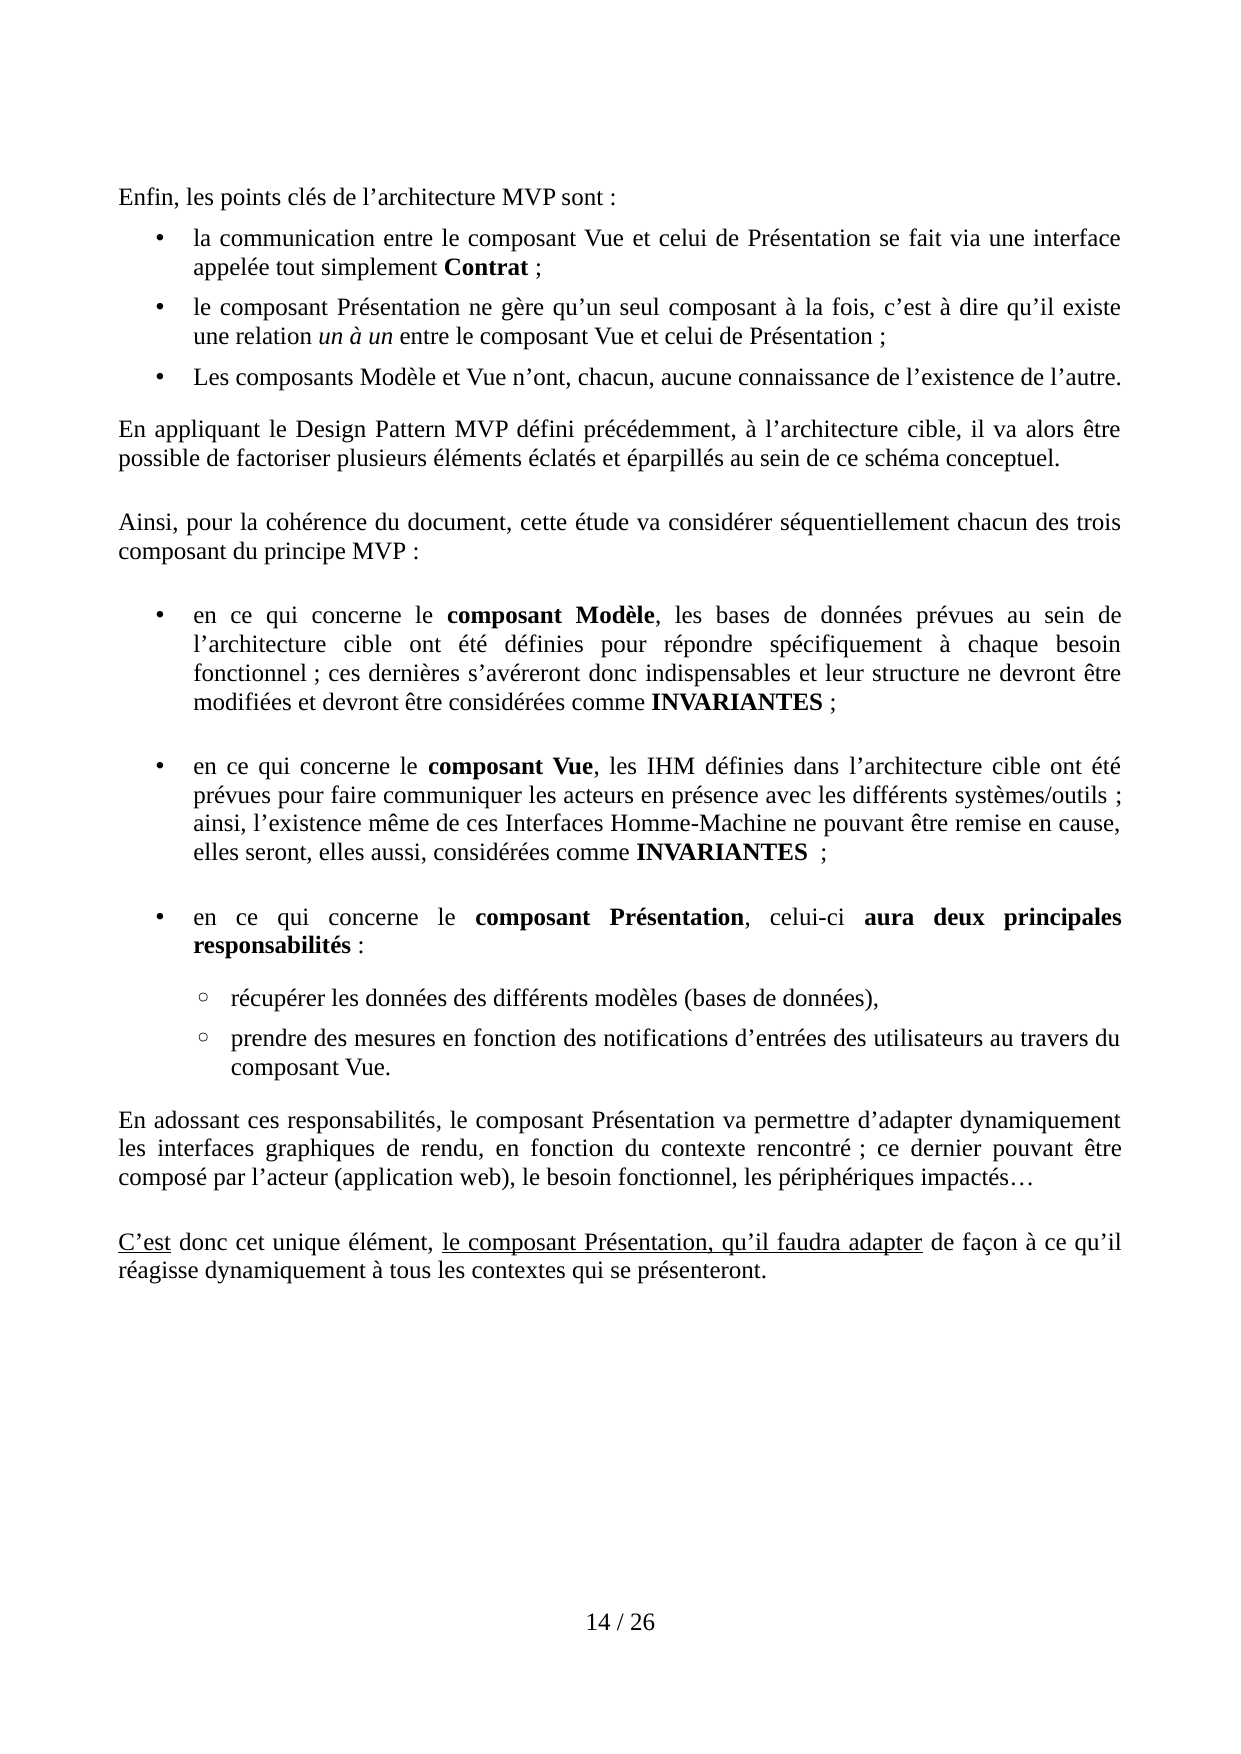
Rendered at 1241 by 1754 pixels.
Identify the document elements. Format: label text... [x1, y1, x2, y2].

list Les composants Modèle et Vue n’ont, chacun, aucune connaissance de l’existence de l’autre. [156, 362, 1122, 390]
text En adossant ces responsabilités, le composant Présentation va permettre d’adapter dynamiquement les interfaces graphiques de rendu, en fonction du contexte rencontré ; ce dernier pouvant être composé par l’acteur (application web), le besoin fonctionnel, les périphériques impactés… [118, 1105, 1122, 1191]
list la communication entre le composant Vue et celui de Présentation se fait via une interface appelée tout simplement Contrat ; [156, 223, 1122, 280]
list le composant Présentation ne gère qu’un seul composant à la fois, c’est à dire qu’il existe une relation un à un entre le composant Vue et celui de Présentation ; [156, 292, 1122, 350]
list récupérer les données des différents modèles (bases de données), [193, 983, 1122, 1012]
list en ce qui concerne le composant Modèle, les bases de données prévues au sein de l’architecture cible ont été définies pour répondre spécifiquement à chaque besoin fonctionnel ; ces dernières s’avéreront donc indispensables et leur structure ne devront être modifiées et devront être considérées comme INVARIANTES ; [156, 600, 1122, 715]
list en ce qui concerne le composant Présentation, celui-ci aura deux principales responsabilités : [156, 902, 1122, 959]
text C’est donc cet unique élément, le composant Présentation, qu’il faudra adapter de façon à ce qu’il réagisse dynamiquement à tous les contextes qui se présenteront. [118, 1227, 1122, 1284]
text Enfin, les points clés de l’architecture MVP sont : [118, 182, 1122, 211]
text Ainsi, pour la cohérence du document, cette étude va considérer séquentiellement chacun des trois composant du principe MVP : [118, 507, 1122, 565]
list prendre des mesures en fonction des notifications d’entrées des utilisateurs au travers du composant Vue. [193, 1023, 1122, 1081]
list en ce qui concerne le composant Vue, les IHM définies dans l’architecture cible ont été prévues pour faire communiquer les acteurs en présence avec les différents systèmes/outils ; ainsi, l’existence même de ces Interfaces Homme-Machine ne pouvant être remise en cause, elles seront, elles aussi, considérées comme INVARIANTES ; [156, 751, 1122, 866]
text En appliquant le Design Pattern MVP défini précédemment, à l’architecture cible, il va alors être possible de factoriser plusieurs éléments éclatés et éparpillés au sein de ce schéma conceptuel. [118, 414, 1122, 472]
